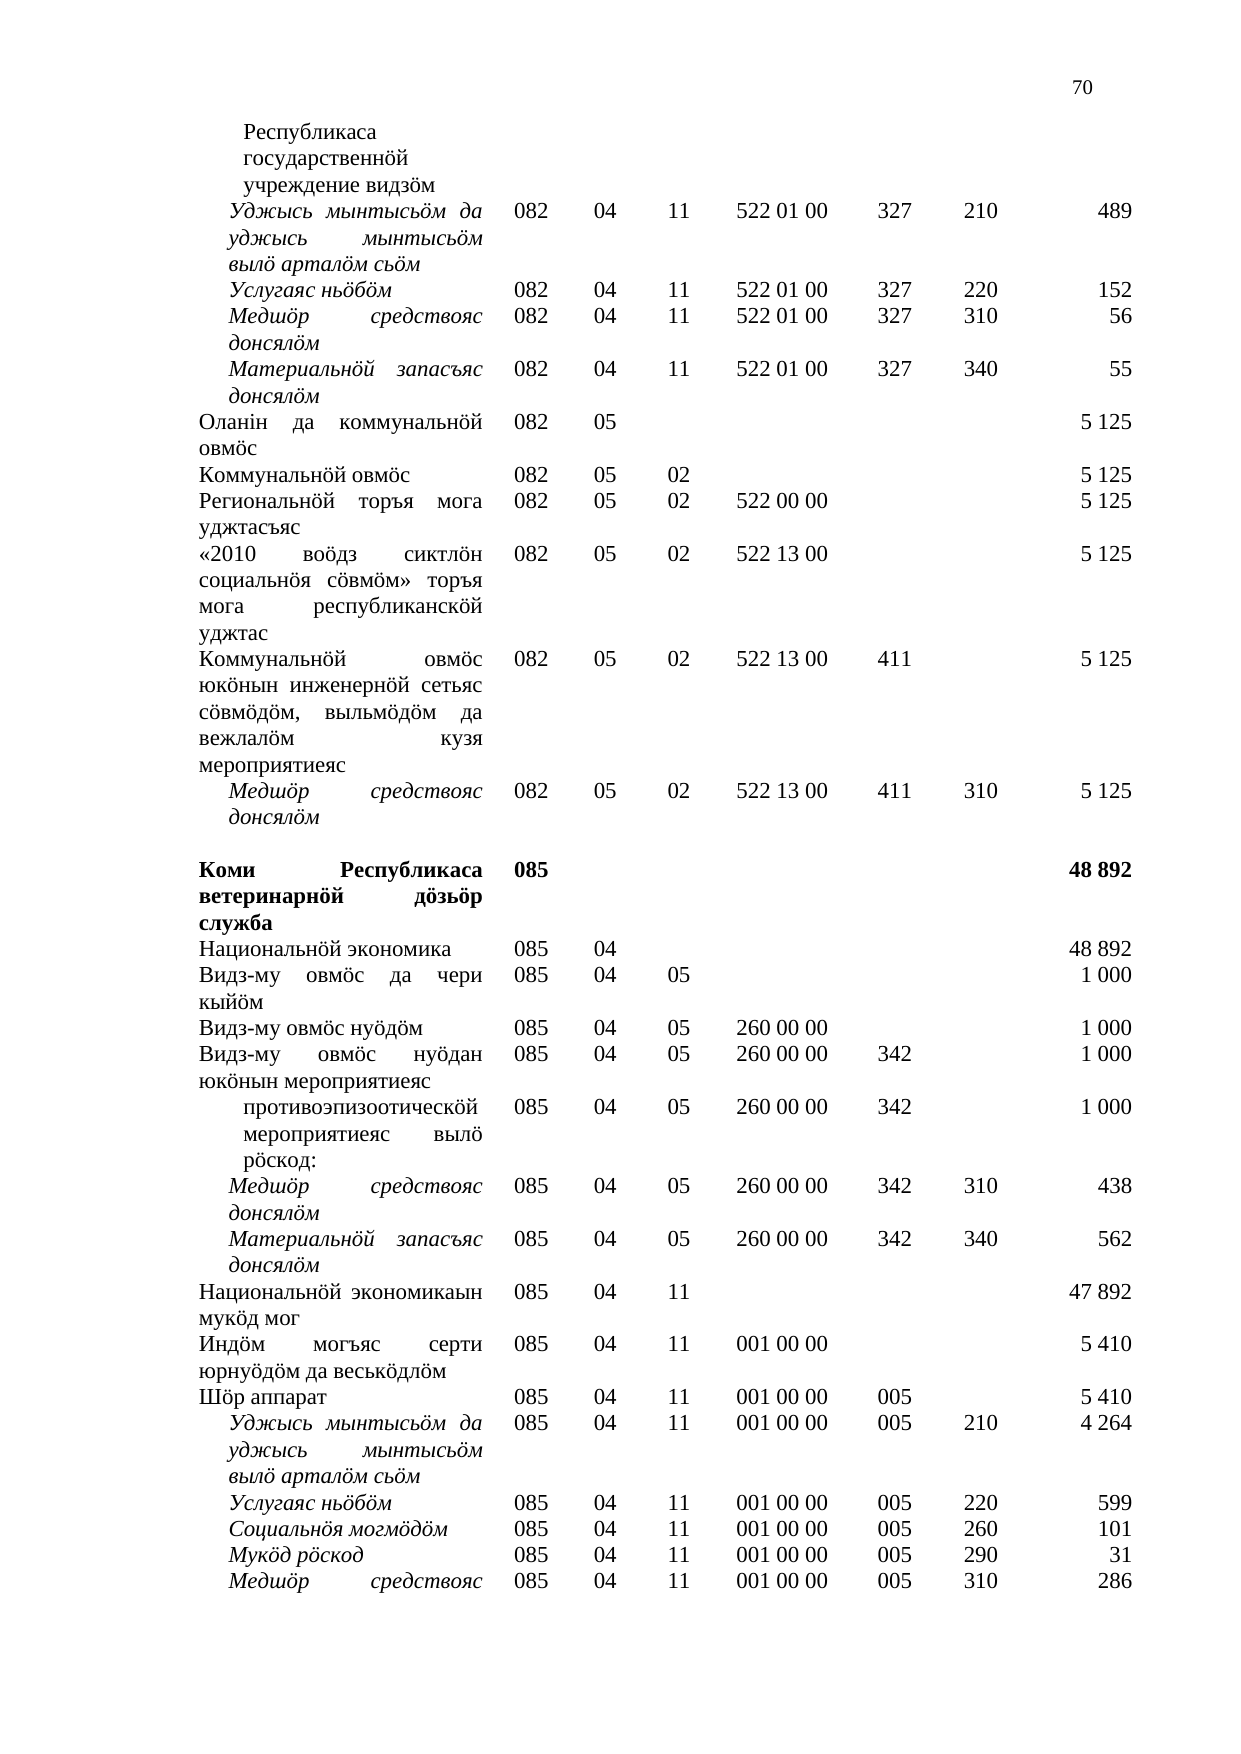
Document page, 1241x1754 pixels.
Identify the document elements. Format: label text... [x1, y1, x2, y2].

table_cell [1143, 645, 1193, 777]
table_cell [1143, 935, 1193, 961]
table_cell [941, 856, 1021, 935]
table_cell 02 [642, 645, 716, 777]
table_cell 04 [568, 1041, 642, 1093]
table_cell 085 [494, 1093, 568, 1172]
table_cell [1143, 461, 1193, 487]
table_cell Медшöр средствояс донсялöм [188, 1172, 494, 1225]
table_cell [716, 118, 848, 197]
table_cell 082 [494, 487, 568, 540]
table_cell 5 410 [1021, 1383, 1143, 1409]
table_cell 5 125 [1021, 487, 1143, 540]
table_cell 5 125 [1021, 408, 1143, 461]
table_cell 085 [494, 935, 568, 961]
table_cell 327 [849, 355, 941, 408]
table_cell 085 [494, 1225, 568, 1278]
table_cell [941, 1383, 1021, 1409]
table_cell Видз-му овмöс нуöдöм [188, 1014, 494, 1041]
table_cell [1143, 408, 1193, 461]
table_cell 085 [494, 1568, 568, 1594]
table_cell 05 [568, 777, 642, 856]
table_cell 11 [642, 1541, 716, 1568]
table_cell 001 00 00 [716, 1515, 848, 1541]
table_cell Видз-му овмöс да чери кыйöм [188, 961, 494, 1014]
table_cell [849, 1278, 941, 1330]
table_cell [941, 461, 1021, 487]
table_cell Индöм могъяс серти юрнуöдöм да веськöдлöм [188, 1330, 494, 1383]
table_cell [849, 935, 941, 961]
table_cell 220 [941, 276, 1021, 303]
table_cell [716, 1278, 848, 1330]
table_cell [1143, 777, 1193, 856]
table_cell 310 [941, 1172, 1021, 1225]
table_cell 11 [642, 355, 716, 408]
table_cell 522 01 00 [716, 355, 848, 408]
table_cell [568, 118, 642, 197]
table_cell 342 [849, 1225, 941, 1278]
table_cell 005 [849, 1541, 941, 1568]
table_cell Национальнöй экономикаын мукöд мог [188, 1278, 494, 1330]
table_cell 001 00 00 [716, 1568, 848, 1594]
table_cell 082 [494, 197, 568, 276]
table_cell [941, 1330, 1021, 1383]
table_cell 001 00 00 [716, 1383, 848, 1409]
table_cell [849, 461, 941, 487]
table_cell 260 [941, 1515, 1021, 1541]
table_cell 290 [941, 1541, 1021, 1568]
table_cell [568, 856, 642, 935]
table_cell [1143, 1225, 1193, 1278]
table_cell [941, 935, 1021, 961]
table_cell 1 000 [1021, 1014, 1143, 1041]
table_cell 1 000 [1021, 1041, 1143, 1093]
table_cell 411 [849, 777, 941, 856]
table_cell Коммунальнöй овмöс [188, 461, 494, 487]
table_cell Медшöр средствояс [188, 1568, 494, 1594]
table_cell [1143, 118, 1193, 197]
table_cell [642, 935, 716, 961]
table_cell Региональнöй торъя мога уджтасъяс [188, 487, 494, 540]
table_cell Мукöд рöскод [188, 1541, 494, 1568]
table_cell 11 [642, 1515, 716, 1541]
table_cell 11 [642, 1330, 716, 1383]
table_cell [1143, 355, 1193, 408]
table_cell 04 [568, 961, 642, 1014]
table_cell 342 [849, 1093, 941, 1172]
table_cell [1143, 276, 1193, 303]
table_cell 04 [568, 935, 642, 961]
table_cell [1143, 1489, 1193, 1515]
table_cell 56 [1021, 303, 1143, 355]
table_cell 001 00 00 [716, 1489, 848, 1515]
table_cell 085 [494, 1330, 568, 1383]
table_cell 04 [568, 1568, 642, 1594]
table_cell 04 [568, 1278, 642, 1330]
table_cell 522 01 00 [716, 303, 848, 355]
table_cell 005 [849, 1568, 941, 1594]
table_cell 04 [568, 303, 642, 355]
table_cell [1143, 303, 1193, 355]
table_cell [849, 1330, 941, 1383]
table_cell 082 [494, 540, 568, 645]
table_cell Услугаяс ньöбöм [188, 276, 494, 303]
table_cell Видз-му овмöс нуöдан юкöнын мероприятиеяс [188, 1041, 494, 1093]
table_cell [849, 487, 941, 540]
table_cell 082 [494, 461, 568, 487]
table_cell Социальнöя могмöдöм [188, 1515, 494, 1541]
table_cell Коми Республикаса ветеринарнöй дöзьöр служба [188, 856, 494, 935]
table_cell 085 [494, 1383, 568, 1409]
table_cell [849, 408, 941, 461]
table_cell 327 [849, 197, 941, 276]
table_cell 085 [494, 1041, 568, 1093]
table_cell Республикаса государственнöй учреждение видзöм [188, 118, 494, 197]
table_cell [849, 856, 941, 935]
table_cell [716, 935, 848, 961]
table_cell [941, 118, 1021, 197]
table_cell 5 125 [1021, 645, 1143, 777]
table_cell [849, 540, 941, 645]
table_cell 05 [642, 1225, 716, 1278]
table_cell 55 [1021, 355, 1143, 408]
table_cell [1143, 1093, 1193, 1172]
table_cell 082 [494, 645, 568, 777]
table_cell 5 125 [1021, 461, 1143, 487]
table_cell противоэпизоотическöй мероприятиеяс вылö рöскод: [188, 1093, 494, 1172]
table_cell 310 [941, 777, 1021, 856]
table_cell [642, 408, 716, 461]
table_cell [1143, 961, 1193, 1014]
table_cell [1143, 1172, 1193, 1225]
table_cell [716, 856, 848, 935]
table_cell Медшöр средствояс донсялöм [188, 303, 494, 355]
table_cell 085 [494, 1014, 568, 1041]
table_cell 522 01 00 [716, 276, 848, 303]
table_cell [1143, 1330, 1193, 1383]
table_cell [849, 118, 941, 197]
table_cell [716, 408, 848, 461]
table_cell 11 [642, 1410, 716, 1488]
table_cell 11 [642, 303, 716, 355]
table_cell 02 [642, 461, 716, 487]
table_cell 522 00 00 [716, 487, 848, 540]
table_cell 04 [568, 355, 642, 408]
table_cell Материальнöй запасъяс донсялöм [188, 355, 494, 408]
table_cell 05 [568, 408, 642, 461]
table_cell Медшöр средствояс донсялöм [188, 777, 494, 856]
table_cell [941, 1278, 1021, 1330]
table_cell 001 00 00 [716, 1541, 848, 1568]
table_cell [941, 961, 1021, 1014]
table_cell 522 13 00 [716, 645, 848, 777]
table_cell 260 00 00 [716, 1041, 848, 1093]
table_cell 286 [1021, 1568, 1143, 1594]
table_cell 085 [494, 1489, 568, 1515]
table_cell 085 [494, 1541, 568, 1568]
table_cell 522 13 00 [716, 777, 848, 856]
table_cell [1143, 1410, 1193, 1488]
table_cell Уджысь мынтысьöм да уджысь мынтысьöм вылö арталöм сьöм [188, 1410, 494, 1488]
table_cell Услугаяс ньöбöм [188, 1489, 494, 1515]
table_cell 310 [941, 303, 1021, 355]
table_cell 327 [849, 303, 941, 355]
table_cell 05 [568, 461, 642, 487]
table_cell 1 000 [1021, 961, 1143, 1014]
table_cell 5 125 [1021, 540, 1143, 645]
table_cell [941, 1093, 1021, 1172]
table_cell 411 [849, 645, 941, 777]
table_cell 438 [1021, 1172, 1143, 1225]
table_cell 562 [1021, 1225, 1143, 1278]
table_cell 085 [494, 961, 568, 1014]
table_cell [1143, 487, 1193, 540]
table_cell [642, 856, 716, 935]
table_cell 04 [568, 1330, 642, 1383]
table_cell 001 00 00 [716, 1330, 848, 1383]
table_cell [716, 461, 848, 487]
table_cell 101 [1021, 1515, 1143, 1541]
table_cell 085 [494, 856, 568, 935]
table_cell 260 00 00 [716, 1014, 848, 1041]
table_cell [494, 118, 568, 197]
table_cell 05 [642, 1093, 716, 1172]
table_cell 152 [1021, 276, 1143, 303]
table_cell 085 [494, 1278, 568, 1330]
table_cell 5 410 [1021, 1330, 1143, 1383]
table_cell 4 264 [1021, 1410, 1143, 1488]
table_cell [716, 961, 848, 1014]
table_cell [941, 408, 1021, 461]
table_cell 210 [941, 197, 1021, 276]
table_cell 05 [568, 487, 642, 540]
table_cell [1021, 118, 1143, 197]
table_cell 04 [568, 1383, 642, 1409]
table_cell 005 [849, 1383, 941, 1409]
table_cell 11 [642, 1383, 716, 1409]
table_cell 47 892 [1021, 1278, 1143, 1330]
table_cell Уджысь мынтысьöм да уджысь мынтысьöм вылö арталöм сьöм [188, 197, 494, 276]
table_cell Национальнöй экономика [188, 935, 494, 961]
table_cell [941, 1041, 1021, 1093]
table_cell [1143, 1278, 1193, 1330]
table_cell 11 [642, 197, 716, 276]
table_cell 220 [941, 1489, 1021, 1515]
table_cell 02 [642, 540, 716, 645]
table_cell 04 [568, 1014, 642, 1041]
table_cell 11 [642, 1278, 716, 1330]
table_cell 082 [494, 303, 568, 355]
table_cell 05 [568, 645, 642, 777]
table_cell 005 [849, 1515, 941, 1541]
table_cell 04 [568, 1541, 642, 1568]
table_cell 001 00 00 [716, 1410, 848, 1488]
table_cell 11 [642, 1489, 716, 1515]
table_cell 522 13 00 [716, 540, 848, 645]
table_cell 522 01 00 [716, 197, 848, 276]
table_cell 5 125 [1021, 777, 1143, 856]
table_cell 48 892 [1021, 856, 1143, 935]
table_cell [1143, 1515, 1193, 1541]
table_cell 31 [1021, 1541, 1143, 1568]
table_cell Шöр аппарат [188, 1383, 494, 1409]
table_cell 005 [849, 1489, 941, 1515]
table_cell 085 [494, 1515, 568, 1541]
table_cell 327 [849, 276, 941, 303]
table_cell 04 [568, 1093, 642, 1172]
table_cell 1 000 [1021, 1093, 1143, 1172]
table_cell 260 00 00 [716, 1172, 848, 1225]
table_cell 342 [849, 1172, 941, 1225]
table_cell 02 [642, 777, 716, 856]
table_cell 11 [642, 276, 716, 303]
table_cell Оланiн да коммунальнöй овмöс [188, 408, 494, 461]
table_cell 340 [941, 355, 1021, 408]
table_cell 48 892 [1021, 935, 1143, 961]
table_cell [1143, 1541, 1193, 1568]
table_cell 082 [494, 355, 568, 408]
table_cell [1143, 1568, 1193, 1594]
table_cell 04 [568, 1225, 642, 1278]
table_cell 310 [941, 1568, 1021, 1594]
table_cell 02 [642, 487, 716, 540]
table_cell [1143, 1383, 1193, 1409]
table_cell 489 [1021, 197, 1143, 276]
table_cell 085 [494, 1172, 568, 1225]
table_cell 04 [568, 1515, 642, 1541]
table_cell 082 [494, 408, 568, 461]
table_cell «2010 воöдз сиктлöн социальнöя сöвмöм» торъя мога республиканскöй уджтас [188, 540, 494, 645]
table_cell [849, 1014, 941, 1041]
table_cell 05 [642, 1172, 716, 1225]
table_cell [1143, 540, 1193, 645]
table_cell 260 00 00 [716, 1225, 848, 1278]
table_cell 04 [568, 1410, 642, 1488]
table_cell 085 [494, 1410, 568, 1488]
table_cell 005 [849, 1410, 941, 1488]
table_cell 11 [642, 1568, 716, 1594]
table_cell [1143, 197, 1193, 276]
table_cell 04 [568, 1489, 642, 1515]
table_cell [941, 1014, 1021, 1041]
table_cell 082 [494, 276, 568, 303]
table_cell 04 [568, 1172, 642, 1225]
table_cell 04 [568, 197, 642, 276]
table_cell 599 [1021, 1489, 1143, 1515]
table_cell [941, 645, 1021, 777]
table_cell [1143, 1014, 1193, 1041]
table_cell [849, 961, 941, 1014]
table_cell [642, 118, 716, 197]
table_cell [1143, 856, 1193, 935]
table_cell Материальнöй запасъяс донсялöм [188, 1225, 494, 1278]
table_cell 05 [568, 540, 642, 645]
table_cell 342 [849, 1041, 941, 1093]
table_cell 082 [494, 777, 568, 856]
table_cell 05 [642, 1041, 716, 1093]
table_cell 04 [568, 276, 642, 303]
table_cell 340 [941, 1225, 1021, 1278]
table_cell Коммунальнöй овмöс юкöнын инженернöй сетьяс сöвмöдöм, выльмöдöм да вежлалöм кузя мероприятиеяс [188, 645, 494, 777]
table_cell 05 [642, 1014, 716, 1041]
table_cell 260 00 00 [716, 1093, 848, 1172]
table_cell 05 [642, 961, 716, 1014]
table_cell [941, 540, 1021, 645]
table_cell 210 [941, 1410, 1021, 1488]
table_cell [941, 487, 1021, 540]
table_cell [1143, 1041, 1193, 1093]
